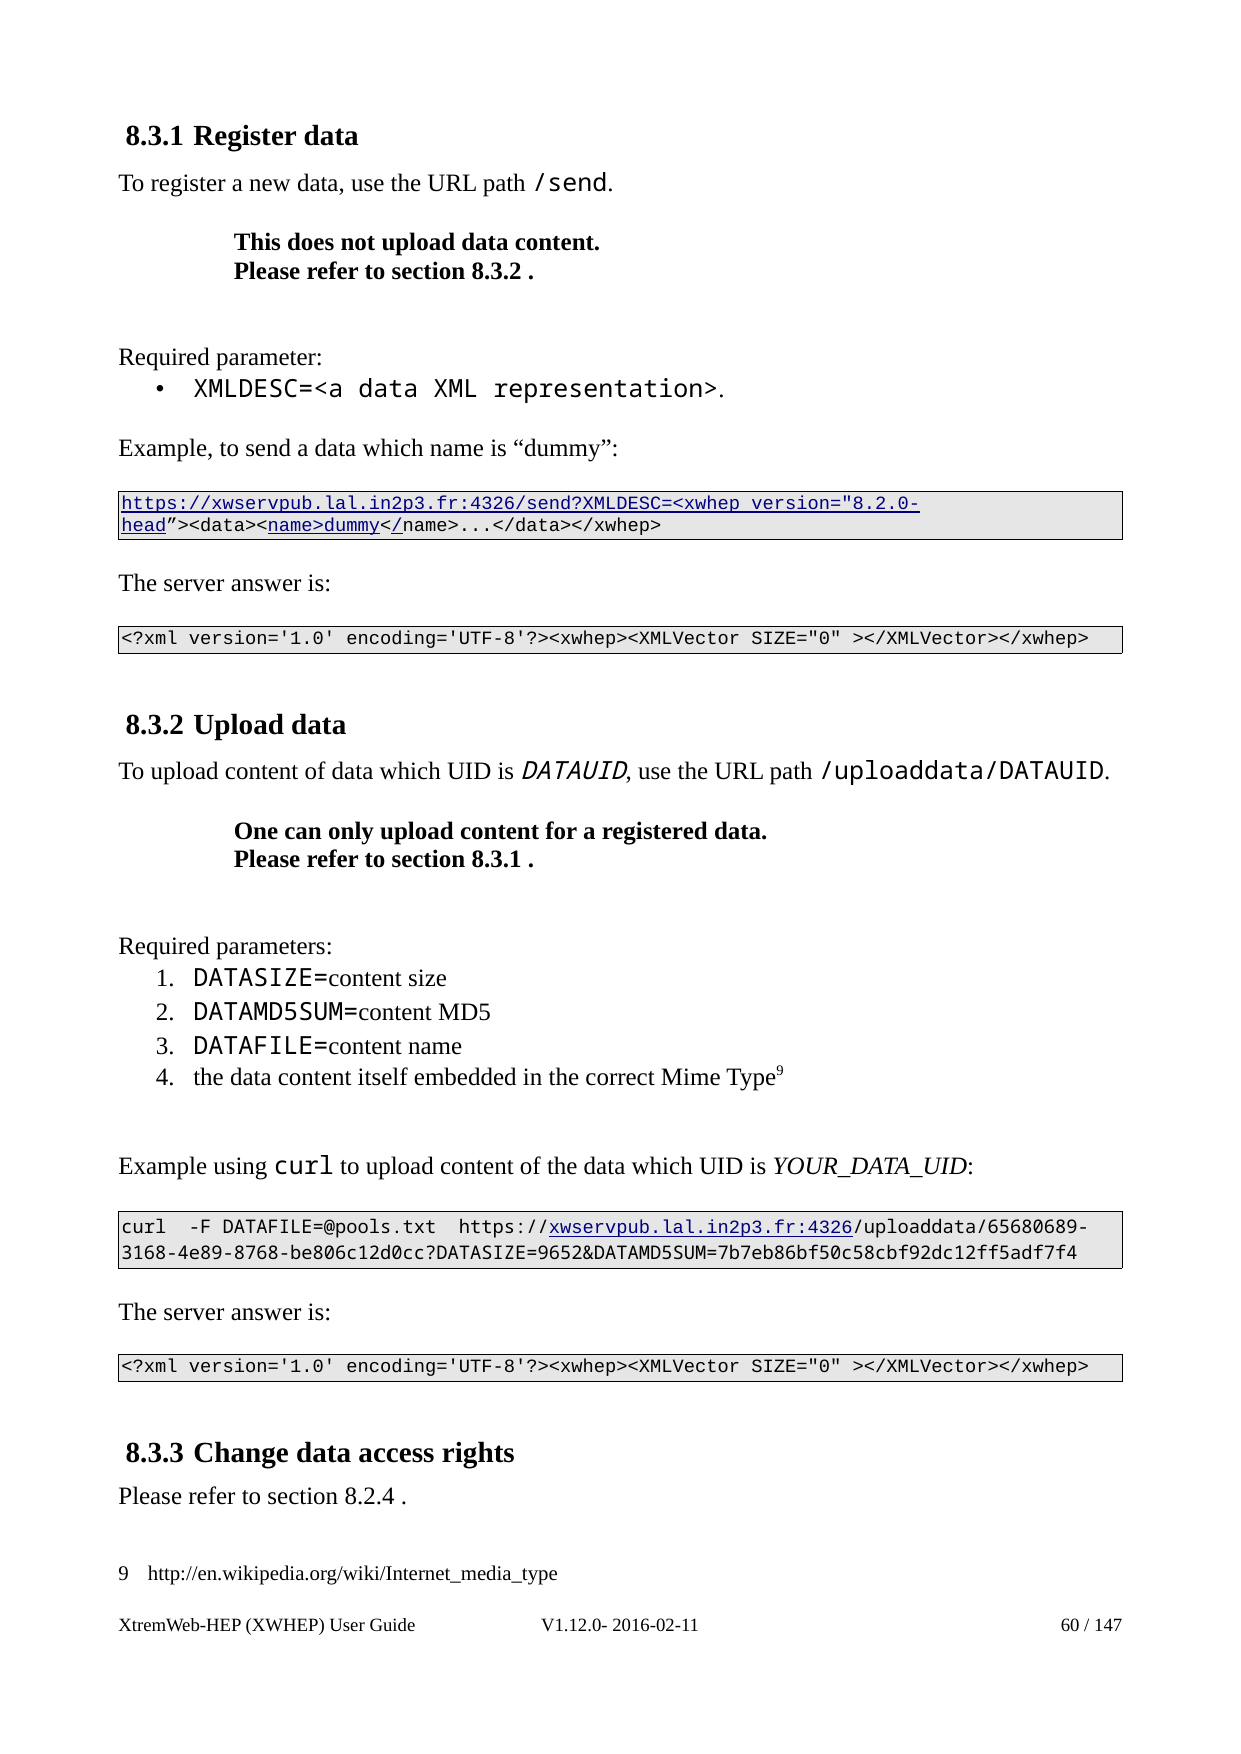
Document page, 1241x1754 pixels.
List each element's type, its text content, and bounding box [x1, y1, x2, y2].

subtitle Register data [118, 118, 1122, 152]
text https://xwservpub.lal.in2p3.fr:4326/send?XMLDESC=<xwhep version="8.2.0-head”><data><name>dummy</name>...</data></xwhep> [119, 492, 1122, 539]
subtitle Upload data [118, 707, 1122, 740]
text The server answer is: [118, 568, 1122, 597]
list http://en.wikipedia.org/wiki/Internet_media_type [118, 1561, 1122, 1585]
text Example, to send a data which name is “dummy”: [118, 433, 1122, 462]
text One can only upload content for a registered data. [233, 816, 1004, 844]
list DATAMD5SUM=content MD5 [156, 993, 1122, 1028]
text To register a new data, use the URL path /send. [118, 164, 1122, 198]
subtitle Change data access rights [118, 1435, 1122, 1469]
text The server answer is: [118, 1297, 1122, 1326]
list XMLDESC=<a data XML representation>. [156, 371, 1122, 405]
text This does not upload data content. [233, 227, 1004, 256]
text curl -F DATAFILE=@pools.txt https://xwservpub.lal.in2p3.fr:4326/uploaddata/65680689-3168-4e89-8768-be806c12d0cc?DATASIZE=9652&DATAMD5SUM=7b7eb86bf50c58cbf92dc12ff5adf7f4 [119, 1212, 1122, 1268]
list DATASIZE=content size [156, 959, 1122, 993]
text Please refer to section8.2.4. [118, 1481, 1122, 1510]
text Example using curl to upload content of the data which UID is YOUR_DATA_UID: [118, 1148, 1122, 1182]
text <?xml version='1.0' encoding='UTF-8'?><xwhep><XMLVector SIZE="0" ></XMLVector></xwhep> [119, 1355, 1122, 1381]
text <?xml version='1.0' encoding='UTF-8'?><xwhep><XMLVector SIZE="0" ></XMLVector></xwhep> [119, 627, 1122, 653]
text Please refer to section8.3.1. [233, 844, 1004, 873]
text Required parameters: [118, 931, 1122, 959]
text To upload content of data which UID is DATAUID, use the URL path /uploaddata/DATAUID. [118, 753, 1122, 787]
list the data content itself embedded in the correct Mime Type [156, 1062, 1122, 1090]
text Required parameter: [118, 342, 1122, 371]
list DATAFILE=content name [156, 1028, 1122, 1062]
text Please refer to section8.3.2. [233, 256, 1004, 284]
